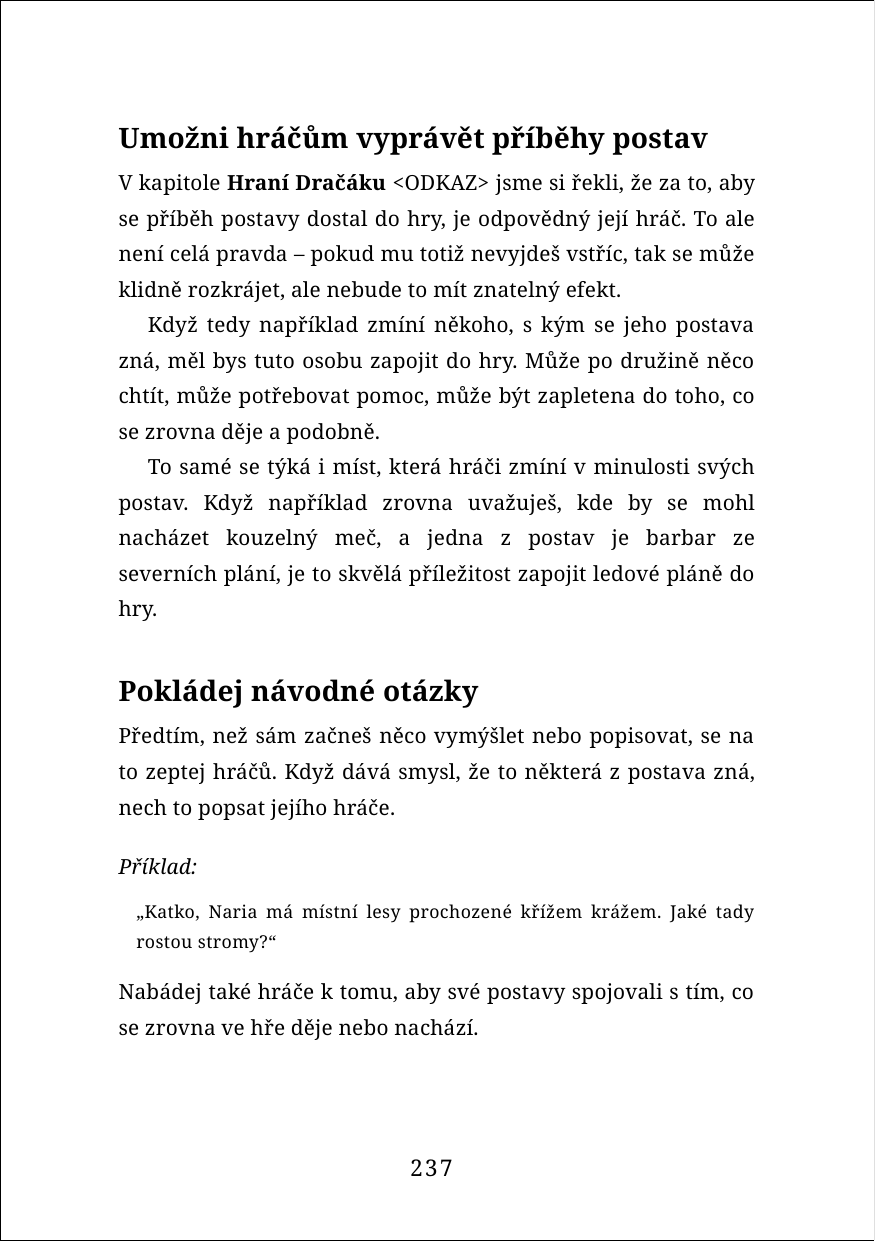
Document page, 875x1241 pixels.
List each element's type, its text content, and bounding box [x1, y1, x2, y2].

text V kapitole Hraní Dračáku <ODKAZ> jsme si řekli, že za to, aby se příběh postavy dostal do hry, je odpovědný její hráč. To ale není celá pravda – pokud mu totiž nevyjdeš vstříc, tak se může klidně rozkrájet, ale nebude to mít znatelný efekt. Když tedy například zmíní někoho, s kým se jeho postava zná, měl bys tuto osobu zapojit do hry. Může po družině něco chtít, může potřebovat pomoc, může být zapletena do toho, co se zrovna děje a podobně. To samé se týká i míst, která hráči zmíní v minulosti svých postav. Když například zrovna uvažuješ, kde by se mohl nacházet kouzelný meč, a jedna z postav je barbar ze severních plání, je to skvělá příležitost zapojit ledové pláně do hry. [118, 168, 756, 623]
text Příklad: [118, 852, 756, 880]
text „Katko, Naria má místní lesy prochozené křížem krážem. Jaké tady rostou stromy?“ [136, 899, 756, 953]
subtitle Umožni hráčům vyprávět příběhy postav [118, 118, 756, 157]
subtitle Pokládej návodné otázky [118, 671, 756, 710]
text Nabádej také hráče k tomu, aby své postavy spojovali s tím, co se zrovna ve hře děje nebo nachází. [118, 977, 756, 1041]
text Předtím, než sám začneš něco vymýšlet nebo popisovat, se na to zeptej hráčů. Když dává smysl, že to některá z postava zná, nech to popsat jejího hráče. [118, 722, 756, 821]
